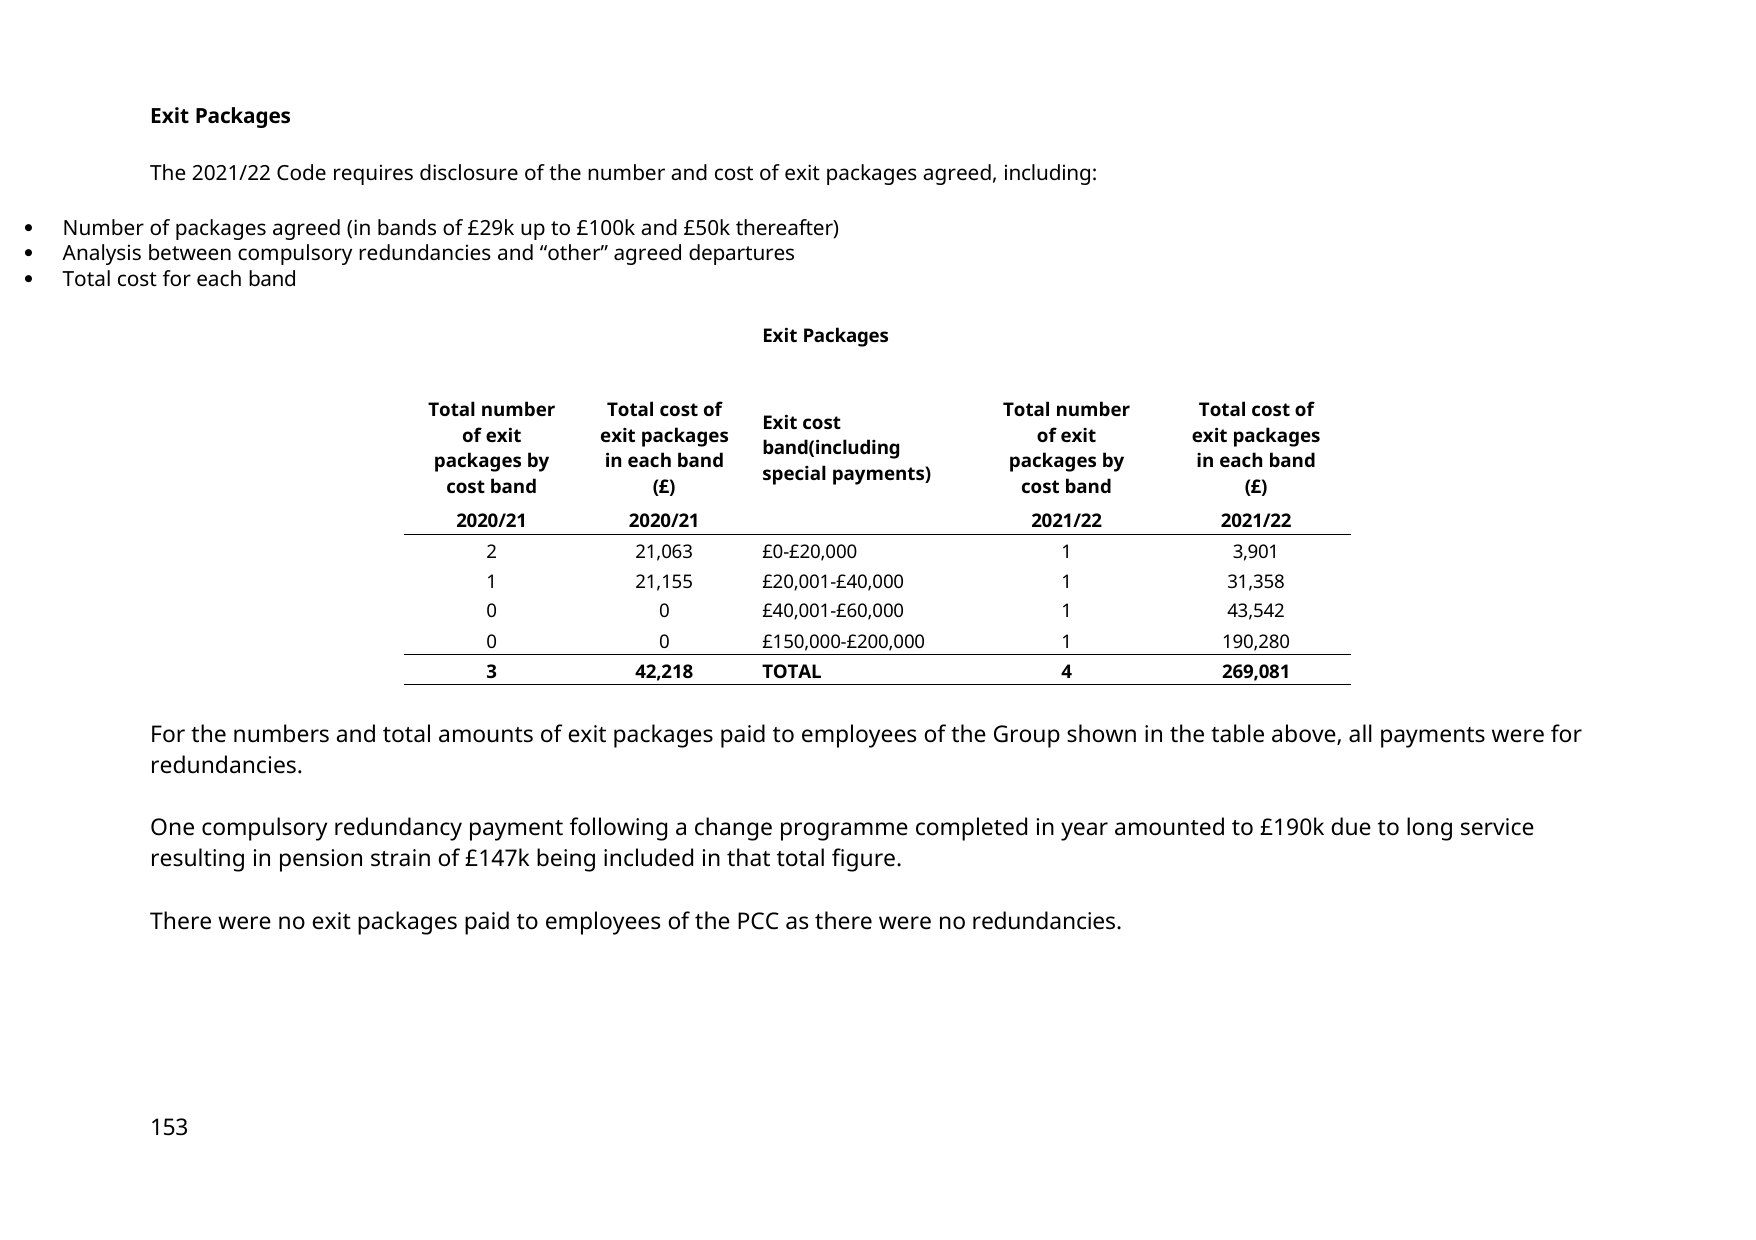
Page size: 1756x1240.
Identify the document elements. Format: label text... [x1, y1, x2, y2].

table_header [1160, 323, 1351, 369]
table_cell 0 [404, 594, 577, 624]
table_header [975, 323, 1160, 369]
table_cell 4 [975, 655, 1160, 684]
table_cell Total number of exit packages by cost band [975, 370, 1160, 499]
table_cell 0 [577, 594, 749, 624]
table_cell 21,155 [577, 564, 749, 594]
table_cell £20,001-£40,000 [749, 564, 975, 594]
table_cell 190,280 [1160, 624, 1351, 654]
table_cell 269,081 [1160, 655, 1351, 684]
table_header [404, 323, 577, 369]
table_cell £40,001-£60,000 [749, 594, 975, 624]
list Number of packages agreed (in bands of £29k up to £100k and £50k thereafter) [25, 215, 1722, 241]
table_cell 1 [975, 535, 1160, 564]
table_cell 3 [404, 655, 577, 684]
table_cell Total number of exit packages by cost band [404, 370, 577, 499]
text The 2021/22 Code requires disclosure of the number and cost of exit packages agreed, including: [150, 158, 1722, 187]
table_cell 1 [975, 564, 1160, 594]
table_cell 2021/22 [1160, 499, 1351, 534]
table_cell 2020/21 [404, 499, 577, 534]
table_cell 2020/21 [577, 499, 749, 534]
table_cell 2 [404, 535, 577, 564]
table_cell 21,063 [577, 535, 749, 564]
table_cell [749, 499, 975, 534]
table_cell 42,218 [577, 655, 749, 684]
list Analysis between compulsory redundancies and “other” agreed departures [25, 241, 1722, 266]
text For the numbers and total amounts of exit packages paid to employees of the Group shown in the table above, all payments were for redundancies. [150, 718, 1607, 780]
table_header Exit Packages [749, 323, 975, 369]
text Exit Packages [150, 102, 1722, 130]
table_cell 2021/22 [975, 499, 1160, 534]
table_cell Total cost of exit packages in each band (£) [1160, 370, 1351, 499]
table_cell 1 [404, 564, 577, 594]
table_cell TOTAL [749, 655, 975, 684]
table_cell £0-£20,000 [749, 535, 975, 564]
table_cell Total cost of exit packages in each band (£) [577, 370, 749, 499]
list Total cost for each band [25, 266, 1722, 291]
table_cell 0 [577, 624, 749, 654]
table_cell 1 [975, 624, 1160, 654]
text There were no exit packages paid to employees of the PCC as there were no redundancies. [150, 905, 1722, 936]
text One compulsory redundancy payment following a change programme completed in year amounted to £190k due to long service resulting in pension strain of £147k being included in that total figure. [150, 811, 1607, 874]
table_cell 43,542 [1160, 594, 1351, 624]
table_cell 3,901 [1160, 535, 1351, 564]
table_cell Exit cost band(including special payments) [749, 370, 975, 499]
table_header [577, 323, 749, 369]
table_cell 31,358 [1160, 564, 1351, 594]
table_cell 1 [975, 594, 1160, 624]
table_cell 0 [404, 624, 577, 654]
table_cell £150,000-£200,000 [749, 624, 975, 654]
